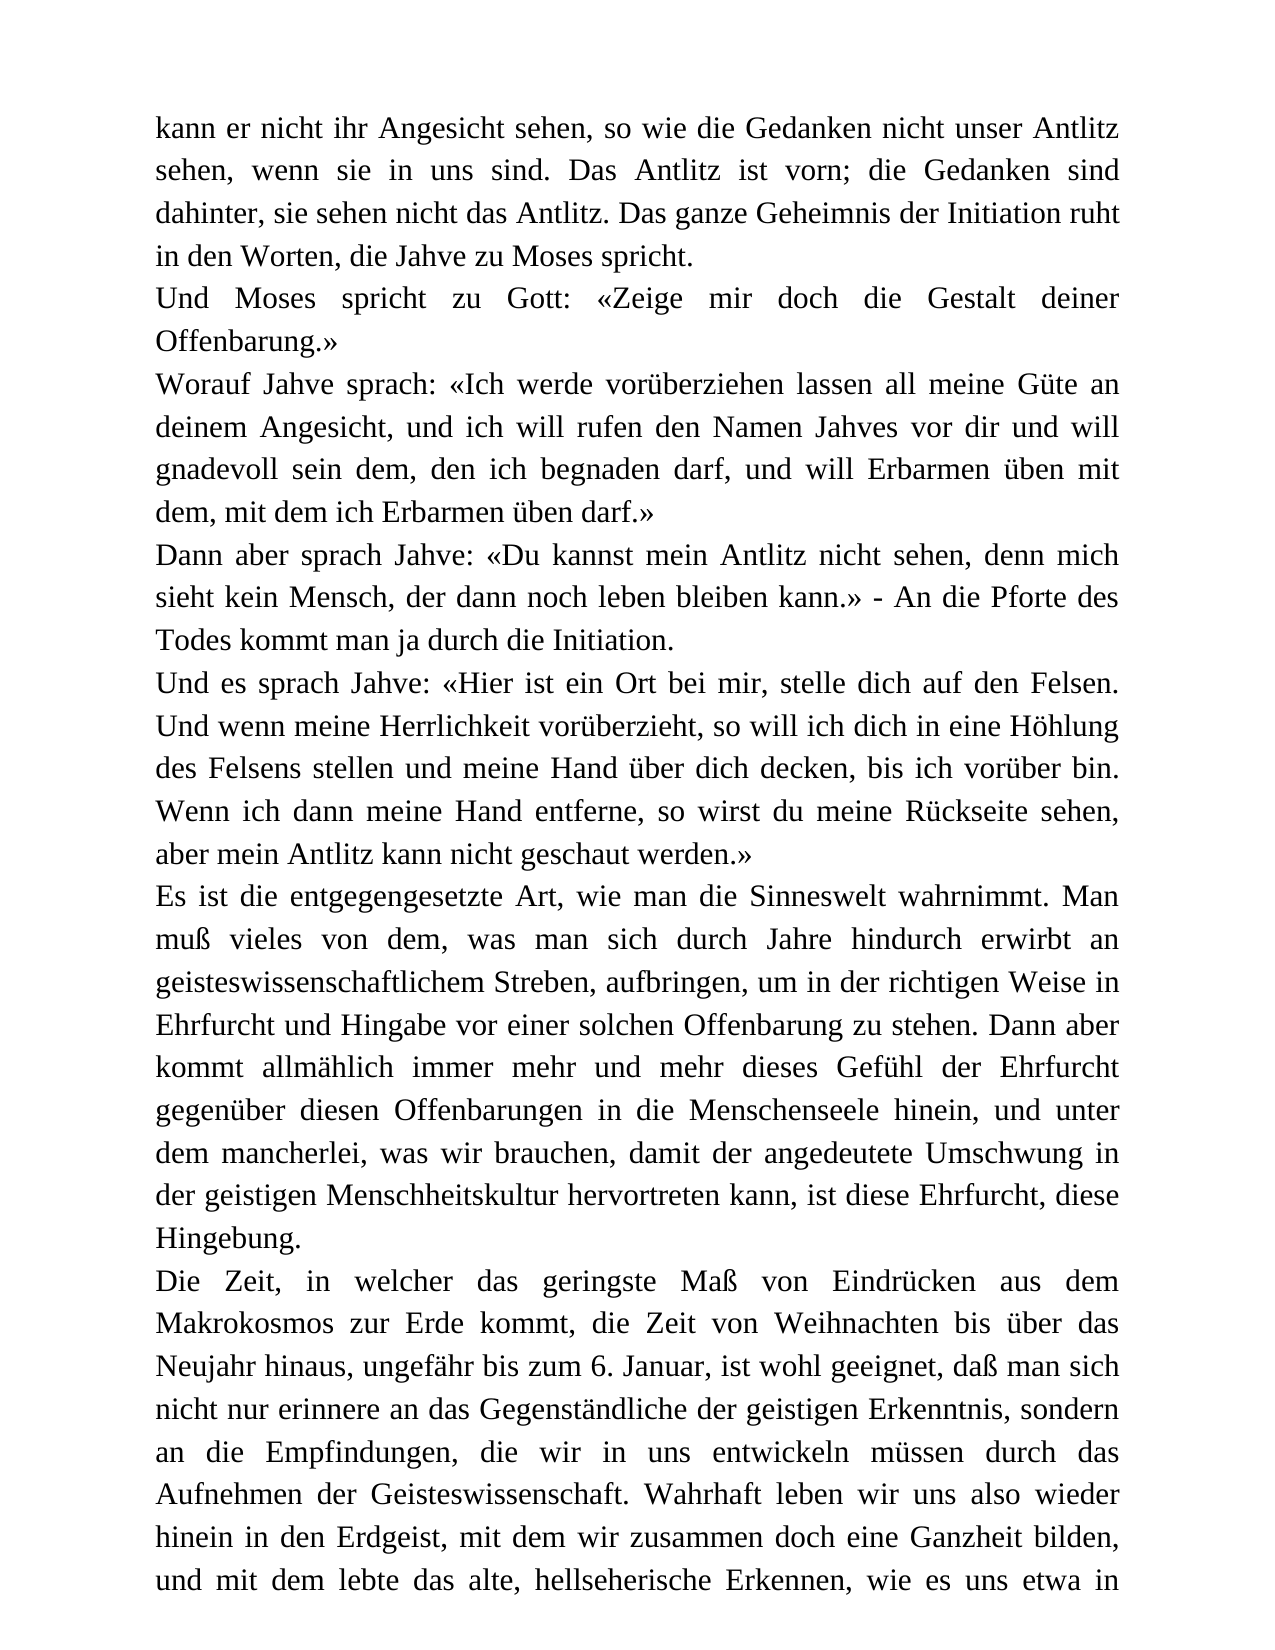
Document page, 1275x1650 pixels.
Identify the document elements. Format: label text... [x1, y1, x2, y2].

text Die Zeit, in welcher das geringste Maß von Eindrücken aus dem Makrokosmos zur Erde kommt, die Zeit von Weihnachten bis über das Neujahr hinaus, ungefähr bis zum 6. Januar, ist wohl geeignet, daß man sich nicht nur erinnere an das Gegenständliche der geistigen Erkenntnis, sondern an die Empfindungen, die wir in uns entwickeln müssen durch das Aufnehmen der Geisteswissenschaft. Wahrhaft leben wir uns also wieder hinein in den Erdgeist, mit dem wir zusammen doch eine Ganzheit bilden, und mit dem lebte das alte, hellseherische Erkennen, wie es uns etwa in [155, 1262, 1121, 1597]
text Worauf Jahve sprach: «Ich werde vorüberziehen lassen all meine Güte an deinem Angesicht, und ich will rufen den Namen Jahves vor dir und will gnadevoll sein dem, den ich begnaden darf, und will Erbarmen üben mit dem, mit dem ich Erbarmen üben darf.» [155, 365, 1121, 529]
text Es ist die entgegengesetzte Art, wie man die Sinneswelt wahrnimmt. Man muß vieles von dem, was man sich durch Jahre hindurch erwirbt an geisteswissenschaftlichem Streben, aufbringen, um in der richtigen Weise in Ehrfurcht und Hingabe vor einer solchen Offenbarung zu stehen. Dann aber kommt allmählich immer mehr und mehr dieses Gefühl der Ehrfurcht gegenüber diesen Offenbarungen in die Menschenseele hinein, und unter dem mancherlei, was wir brauchen, damit der angedeutete Umschwung in der geistigen Menschheitskultur hervortreten kann, ist diese Ehrfurcht, diese Hingebung. [155, 878, 1121, 1255]
text kann er nicht ihr Angesicht sehen, so wie die Gedanken nicht unser Antlitz sehen, wenn sie in uns sind. Das Antlitz ist vorn; die Gedanken sind dahinter, sie sehen nicht das Antlitz. Das ganze Geheimnis der Initiation ruht in den Worten, die Jahve zu Moses spricht. [155, 109, 1121, 273]
text Und Moses spricht zu Gott: «Zeige mir doch die Gestalt deiner Offenbarung.» [155, 280, 1121, 358]
text Dann aber sprach Jahve: «Du kannst mein Antlitz nicht sehen, denn mich sieht kein Mensch, der dann noch leben bleiben kann.» - An die Pforte des Todes kommt man ja durch die Initiation. [155, 536, 1121, 657]
text Und es sprach Jahve: «Hier ist ein Ort bei mir, stelle dich auf den Felsen. Und wenn meine Herrlichkeit vorüberzieht, so will ich dich in eine Höhlung des Felsens stellen und meine Hand über dich decken, bis ich vorüber bin. Wenn ich dann meine Hand entferne, so wirst du meine Rückseite sehen, aber mein Antlitz kann nicht geschaut werden.» [155, 664, 1121, 871]
